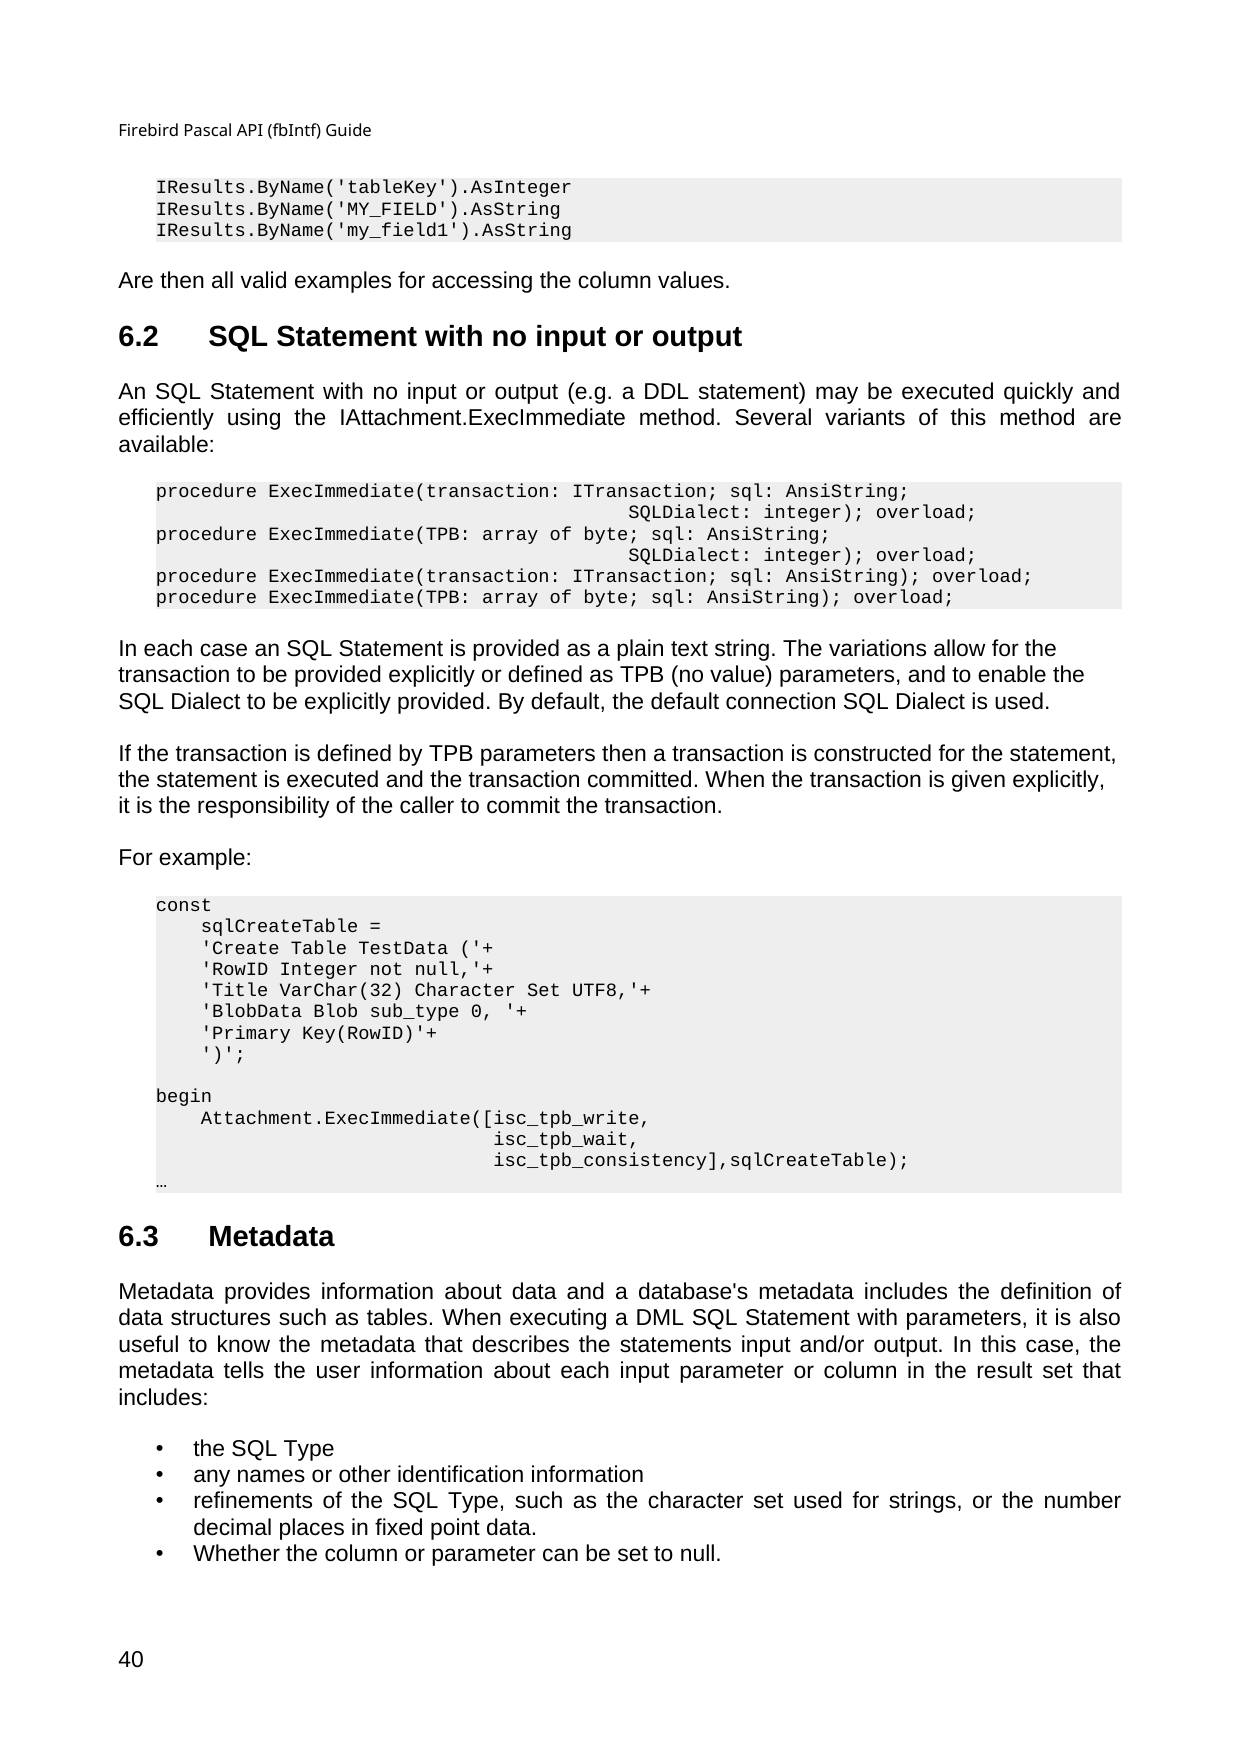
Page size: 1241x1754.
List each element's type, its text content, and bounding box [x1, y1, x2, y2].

text procedure ExecImmediate(TPB: array of byte; sql: AnsiString; [156, 524, 1122, 546]
text ')'; [156, 1045, 1122, 1066]
list Whether the column or parameter can be set to null. [156, 1540, 1122, 1567]
subtitle Metadata [118, 1219, 1122, 1252]
text procedure ExecImmediate(TPB: array of byte; sql: AnsiString); overload; [156, 588, 1122, 609]
text 'BlobData Blob sub_type 0, '+ [156, 1002, 1122, 1023]
text Attachment.ExecImmediate([isc_tpb_write, [156, 1108, 1122, 1130]
text … [156, 1172, 1122, 1193]
text isc_tpb_wait, [156, 1130, 1122, 1151]
text const [156, 896, 1122, 917]
list the SQL Type [156, 1435, 1122, 1461]
text SQLDialect: integer); overload; [156, 546, 1122, 567]
text sqlCreateTable = [156, 917, 1122, 938]
text An SQL Statement with no input or output (e.g. a DDL statement) may be executed quickly and efficiently using the IAttachment.ExecImmediate method. Several variants of this method are available: [118, 378, 1122, 457]
text isc_tpb_consistency],sqlCreateTable); [156, 1151, 1122, 1172]
text 'Primary Key(RowID)'+ [156, 1023, 1122, 1045]
text procedure ExecImmediate(transaction: ITransaction; sql: AnsiString); overload; [156, 567, 1122, 588]
text IResults.ByName('my_field1').AsString [156, 221, 1122, 242]
list refinements of the SQL Type, such as the character set used for strings, or the number decimal places in fixed point data. [156, 1487, 1122, 1540]
text In each case an SQL Statement is provided as a plain text string. The variations allow for the transaction to be provided explicitly or defined as TPB (no value) parameters, and to enable the SQL Dialect to be explicitly provided. By default, the default connection SQL Dialect is used. [118, 635, 1122, 714]
text Metadata provides information about data and a database's metadata includes the definition of data structures such as tables. When executing a DML SQL Statement with parameters, it is also useful to know the metadata that describes the statements input and/or output. In this case, the metadata tells the user information about each input parameter or column in the result set that includes: [118, 1278, 1122, 1410]
text IResults.ByName('tableKey').AsInteger [156, 178, 1122, 199]
text If the transaction is defined by TPB parameters then a transaction is constructed for the statement, the statement is executed and the transaction committed. When the transaction is given explicitly, it is the responsibility of the caller to commit the transaction. [118, 739, 1122, 818]
text IResults.ByName('MY_FIELD').AsString [156, 199, 1122, 221]
text 'RowID Integer not null,'+ [156, 960, 1122, 981]
text 'Title VarChar(32) Character Set UTF8,'+ [156, 981, 1122, 1002]
text begin [156, 1087, 1122, 1108]
text procedure ExecImmediate(transaction: ITransaction; sql: AnsiString; [156, 482, 1122, 503]
text SQLDialect: integer); overload; [156, 503, 1122, 524]
list any names or other identification information [156, 1461, 1122, 1487]
text For example: [118, 844, 1122, 870]
text Are then all valid examples for accessing the column values. [118, 267, 1122, 294]
subtitle SQL Statement with no input or output [118, 319, 1122, 352]
text 'Create Table TestData ('+ [156, 938, 1122, 960]
